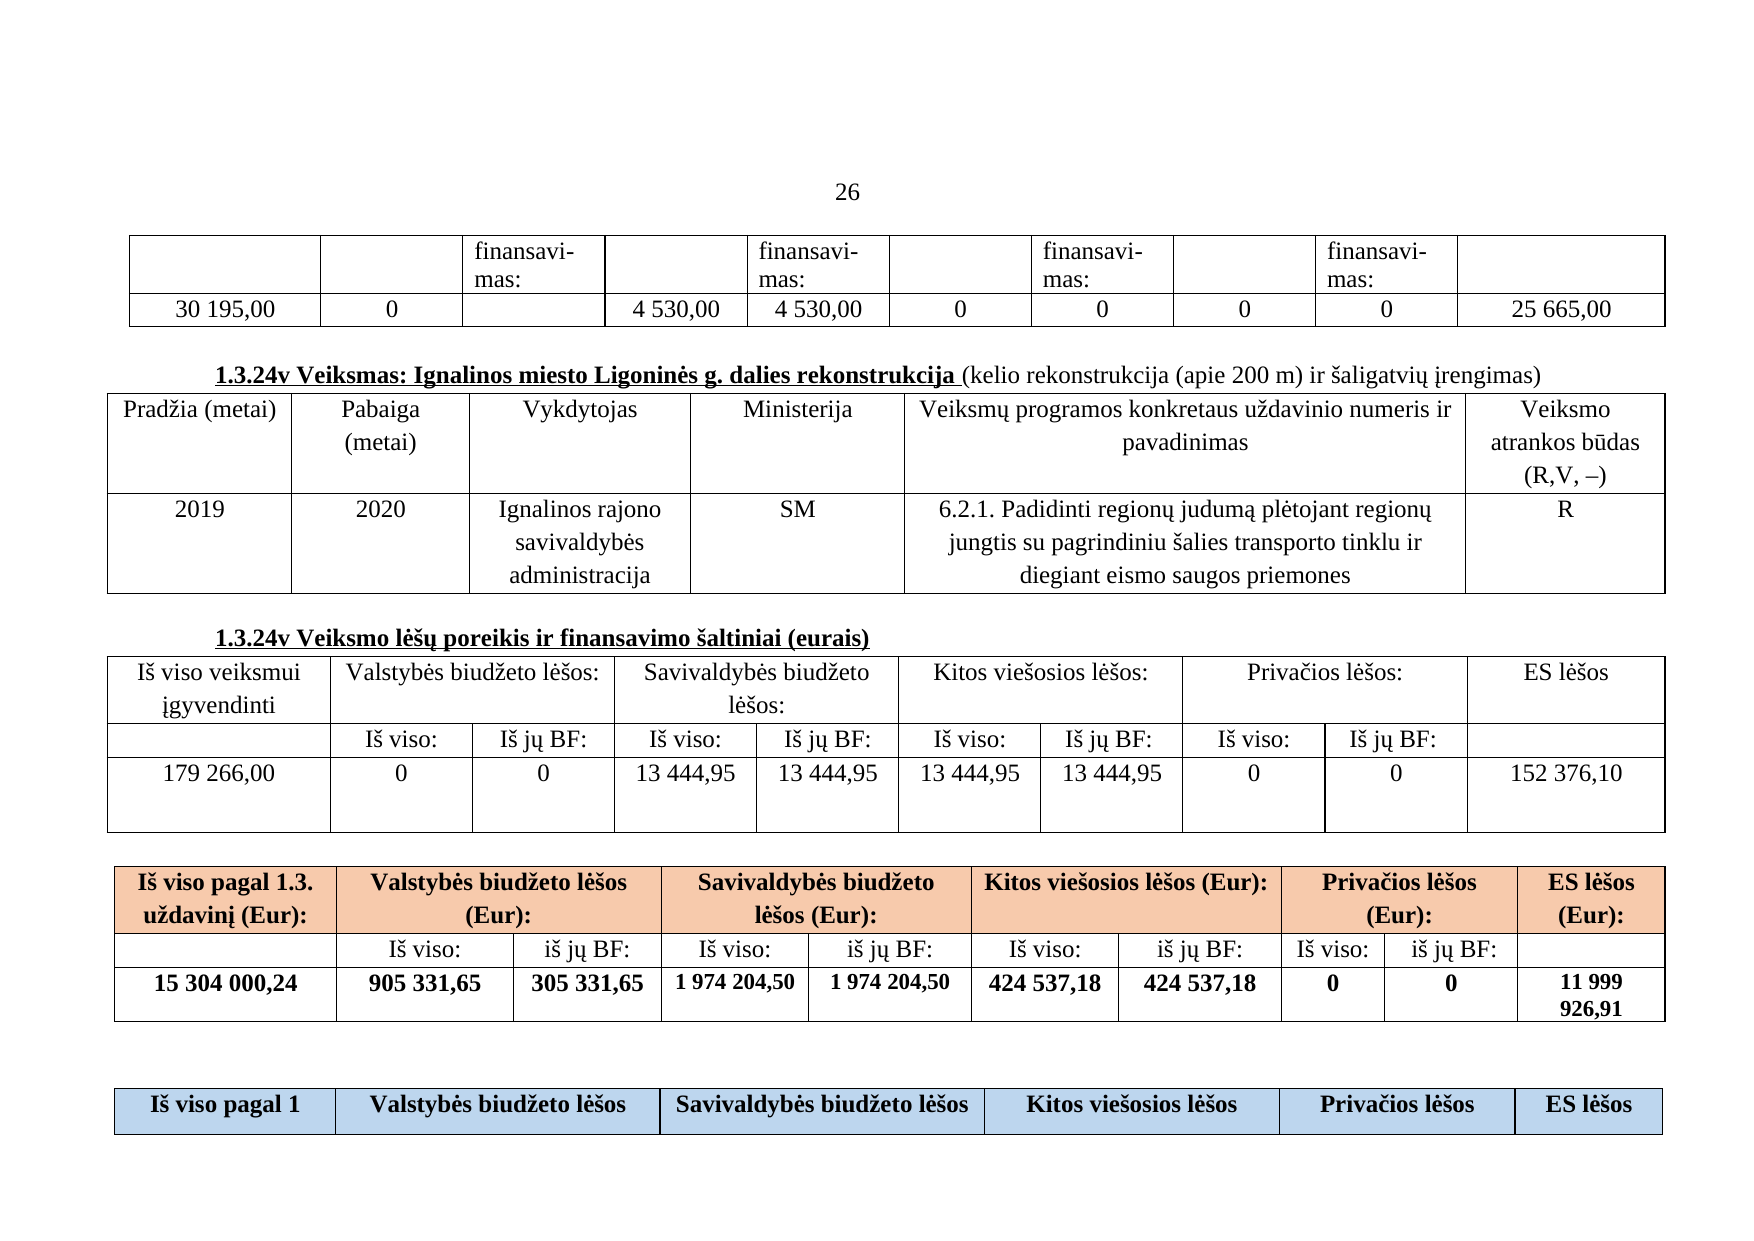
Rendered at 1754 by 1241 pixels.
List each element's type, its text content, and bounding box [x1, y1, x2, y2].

table_cell Iš viso: [1282, 934, 1384, 967]
table_cell [1174, 236, 1315, 293]
table_cell 13 444,95 [615, 758, 756, 832]
table_cell 0 [1183, 758, 1324, 832]
table_cell 0 [890, 294, 1031, 326]
table_cell 13 444,95 [1041, 758, 1182, 832]
table_cell Ignalinos rajono savivaldybės administracija [470, 494, 690, 593]
table_cell 13 444,95 [899, 758, 1040, 832]
table_cell 0 [321, 294, 462, 326]
table_cell 179 266,00 [108, 758, 330, 832]
table_header Kitos viešosios lėšos (Eur): [972, 867, 1281, 933]
table_cell 0 [1316, 294, 1457, 326]
table_cell finansavi- mas: [1316, 236, 1457, 293]
table_cell 25 665,00 [1458, 294, 1664, 326]
table_header Iš viso pagal 1.3. uždavinį (Eur): [115, 867, 336, 933]
table_cell [1281, 1022, 1384, 1055]
text 1.3.24v Veiksmas: Ignalinos miesto Ligoninės g. dalies rekonstrukcija (kelio rekonstrukcija (apie 200 m) ir šaligatvių įrengimas) [118, 360, 1577, 389]
table_cell 152 376,10 [1468, 758, 1664, 832]
table_cell 30 195,00 [130, 294, 320, 326]
table_cell iš jų BF: [1119, 934, 1281, 967]
table_cell [513, 1022, 661, 1055]
table_cell 305 331,65 [514, 968, 661, 1021]
table_cell 0 [473, 758, 614, 832]
table_cell [809, 1022, 971, 1055]
table_cell 905 331,65 [337, 968, 513, 1021]
table_cell 4 530,00 [748, 294, 889, 326]
table_cell 2019 [108, 494, 291, 593]
table_header ES lėšos (Eur): [1518, 867, 1664, 933]
table_cell Iš viso: [337, 934, 513, 967]
table_cell 6.2.1. Padidinti regionų judumą plėtojant regionų jungtis su pagrindiniu šalies transporto tinklu ir diegiant eismo saugos priemones [905, 494, 1465, 593]
table_cell 0 [1282, 968, 1384, 1021]
table_cell [336, 1022, 513, 1055]
table_cell Iš viso: [331, 724, 472, 757]
table_cell iš jų BF: [514, 934, 661, 967]
table_header Veiksmo atrankos būdas (R,V, –) [1466, 394, 1664, 493]
table_header Pabaiga (metai) [292, 394, 469, 493]
table_header Valstybės biudžeto lėšos: [331, 657, 614, 723]
table_cell 13 444,95 [757, 758, 898, 832]
table_cell [890, 236, 1031, 293]
table_header Savivaldybės biudžeto lėšos: [615, 657, 898, 723]
table_cell iš jų BF: [809, 934, 971, 967]
table_cell R [1466, 494, 1664, 593]
table_cell 1 974 204,50 [662, 968, 808, 1021]
table_cell [1468, 724, 1664, 757]
table_cell SM [691, 494, 904, 593]
table_cell [130, 236, 320, 293]
table_cell [463, 294, 604, 326]
table_header Savivaldybės biudžeto lėšos [661, 1089, 984, 1134]
table_cell iš jų BF: [1385, 934, 1517, 967]
table_cell Iš jų BF: [473, 724, 614, 757]
table_cell [661, 1022, 809, 1055]
table_cell 0 [331, 758, 472, 832]
table_cell [971, 1022, 1119, 1055]
table_cell Iš jų BF: [1326, 724, 1467, 757]
table_header Vykdytojas [470, 394, 690, 493]
table_cell [1518, 1022, 1665, 1055]
table_cell [606, 236, 747, 293]
table_header Kitos viešosios lėšos: [899, 657, 1182, 723]
table_cell Iš jų BF: [1041, 724, 1182, 757]
table_cell [108, 724, 330, 757]
table_header Kitos viešosios lėšos [985, 1089, 1279, 1134]
table_cell 4 530,00 [606, 294, 747, 326]
table_cell Iš jų BF: [757, 724, 898, 757]
table_header Iš viso veiksmui įgyvendinti [108, 657, 330, 723]
table_cell Iš viso: [662, 934, 808, 967]
table_cell Iš viso: [899, 724, 1040, 757]
table_cell Iš viso: [972, 934, 1118, 967]
table_cell 0 [1174, 294, 1315, 326]
table_cell 0 [1326, 758, 1467, 832]
table_cell 1 974 204,50 [809, 968, 971, 1021]
table_cell [1385, 1022, 1517, 1055]
table_header Savivaldybės biudžeto lėšos (Eur): [662, 867, 971, 933]
table_header Valstybės biudžeto lėšos [336, 1089, 659, 1134]
table_cell [115, 934, 336, 967]
table_header ES lėšos [1468, 657, 1664, 723]
table_cell [321, 236, 462, 293]
table_cell 0 [1032, 294, 1173, 326]
table_cell 11 999 926,91 [1518, 968, 1664, 1021]
table_cell [1518, 934, 1664, 967]
table_cell 424 537,18 [972, 968, 1118, 1021]
table_header Iš viso pagal 1 [115, 1089, 335, 1134]
table_cell [1458, 236, 1664, 293]
table_header Valstybės biudžeto lėšos (Eur): [337, 867, 661, 933]
table_cell [115, 1022, 336, 1055]
table_cell 15 304 000,24 [115, 968, 336, 1021]
table_header ES lėšos [1516, 1089, 1662, 1134]
table_cell finansavi- mas: [1032, 236, 1173, 293]
table_cell finansavi- mas: [463, 236, 604, 293]
table_cell finansavi- mas: [748, 236, 889, 293]
table_header Privačios lėšos [1280, 1089, 1514, 1134]
table_header Veiksmų programos konkretaus uždavinio numeris ir pavadinimas [905, 394, 1465, 493]
table_cell Iš viso: [1183, 724, 1324, 757]
text 1.3.24v Veiksmo lėšų poreikis ir finansavimo šaltiniai (eurais) [118, 623, 1577, 652]
table_header Pradžia (metai) [108, 394, 291, 493]
table_header Ministerija [691, 394, 904, 493]
table_cell Iš viso: [615, 724, 756, 757]
table_cell 2020 [292, 494, 469, 593]
table_cell 0 [1385, 968, 1517, 1021]
table_cell 424 537,18 [1119, 968, 1281, 1021]
table_header Privačios lėšos: [1183, 657, 1467, 723]
table_cell [1119, 1022, 1281, 1055]
table_header Privačios lėšos (Eur): [1282, 867, 1517, 933]
